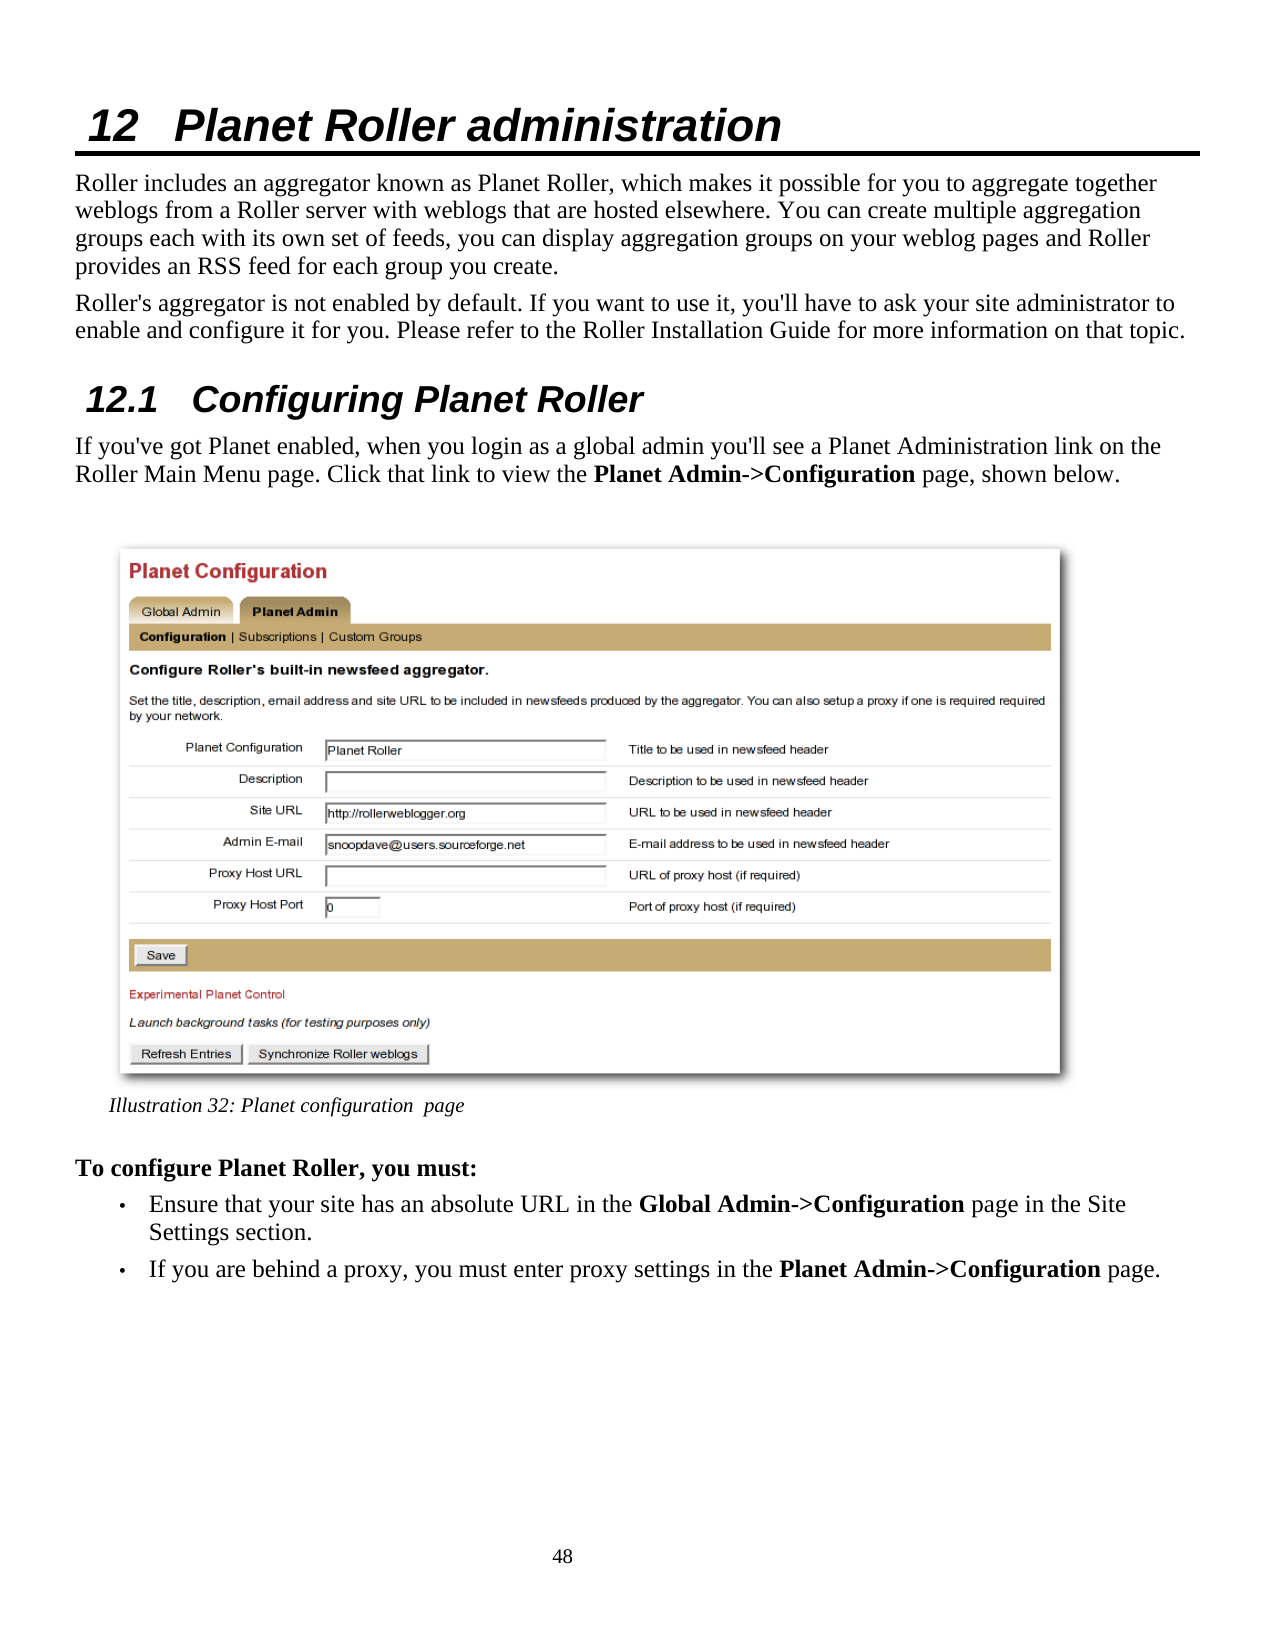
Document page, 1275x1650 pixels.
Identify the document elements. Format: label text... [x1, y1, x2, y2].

list If you are behind a proxy, you must enter proxy settings in the Planet Admin->Configuration page. [119, 1255, 1200, 1282]
text Roller's aggregator is not enabled by default. If you want to use it, you'll have to ask your site administrator to enable and configure it for you. Please refer to the Roller Installation Guide for more information on that topic. [75, 289, 1200, 344]
subtitle Planet Roller administration [75, 100, 1200, 151]
text To configure Planet Roller, you must: [75, 1154, 1200, 1181]
list Ensure that your site has an absolute URL in the Global Admin->Configuration page in the Site Settings section. [119, 1190, 1200, 1246]
subtitle Configuring Planet Roller [75, 378, 1200, 420]
picture [108, 537, 1081, 1094]
text If you've got Planet enabled, when you login as a global admin you'll see a Planet Administration link on the Roller Main Menu page. Click that link to view the Planet Admin->Configuration page, shown below. [75, 432, 1200, 488]
text Roller includes an aggregator known as Planet Roller, which makes it possible for you to aggregate together weblogs from a Roller server with weblogs that are hosted elsewhere. You can create multiple aggregation groups each with its own set of feeds, you can display aggregation groups on your weblog pages and Roller provides an RSS feed for each group you create. [75, 169, 1200, 280]
text Illustration 32: Planet configuration page [109, 1094, 1080, 1117]
